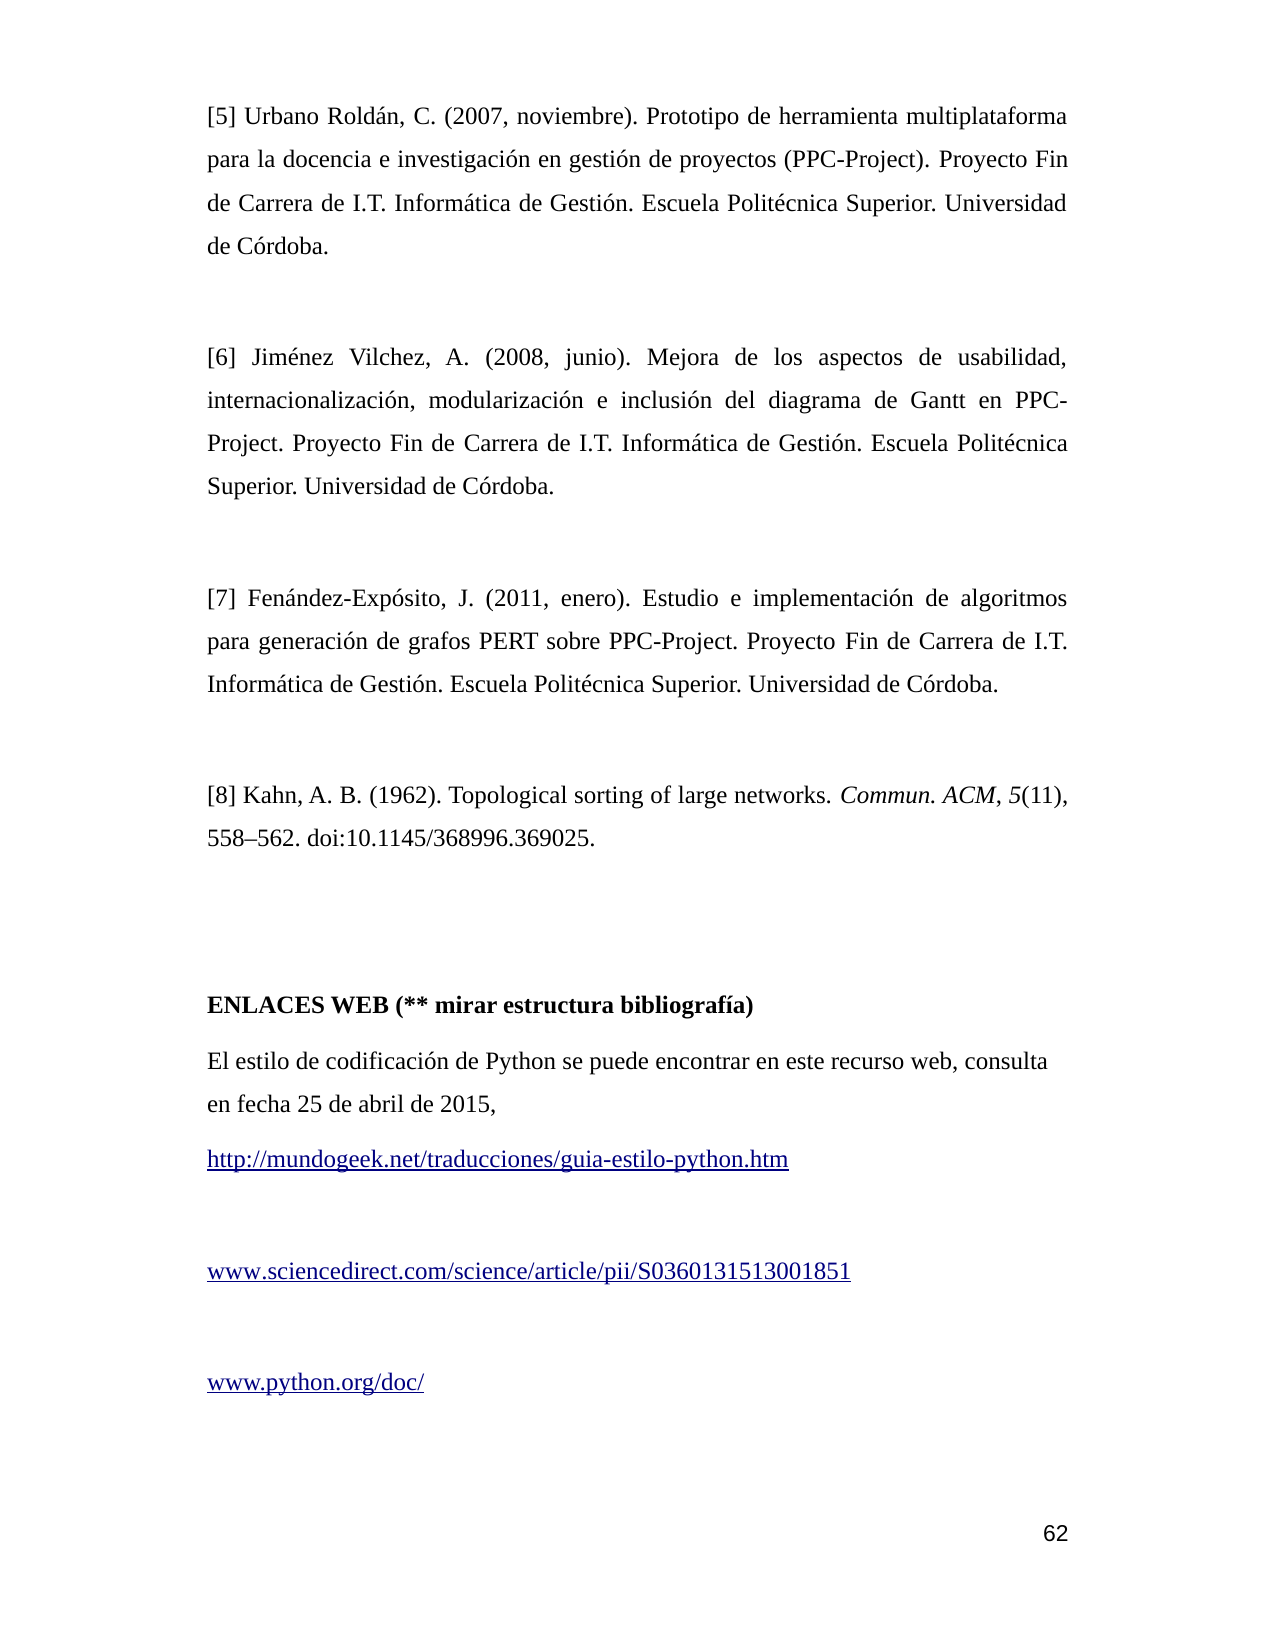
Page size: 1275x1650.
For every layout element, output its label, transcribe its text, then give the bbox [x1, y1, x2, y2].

text www.sciencedirect.com/science/article/pii/S0360131513001851 [207, 1256, 1068, 1284]
text [5] Urbano Roldán, C. (2007, noviembre). Prototipo de herramienta multiplataforma para la docencia e investigación en gestión de proyectos (PPC-Project). Proyecto Fin de Carrera de I.T. Informática de Gestión. Escuela Politécnica Superior. Universidad de Córdoba. [207, 101, 1068, 259]
text [7] Fenández-Expósito, J. (2011, enero). Estudio e implementación de algoritmos para generación de grafos PERT sobre PPC-Project. Proyecto Fin de Carrera de I.T. Informática de Gestión. Escuela Politécnica Superior. Universidad de Córdoba. [207, 583, 1068, 698]
text http://mundogeek.net/traducciones/guia-estilo-python.htm [207, 1144, 1068, 1173]
text El estilo de codificación de Python se puede encontrar en este recurso web, consulta en fecha 25 de abril de 2015, [207, 1046, 1068, 1118]
text ENLACES WEB (** mirar estructura bibliografía) [207, 990, 1068, 1019]
text www.python.org/doc/ [207, 1367, 1068, 1396]
text [8] Kahn, A. B. (1962). Topological sorting of large networks. Commun. ACM, 5(11), 558–562. doi:10.1145/368996.369025. [207, 780, 1068, 852]
text [6] Jiménez Vilchez, A. (2008, junio). Mejora de los aspectos de usabilidad, internacionalización, modularización e inclusión del diagrama de Gantt en PPC-Project. Proyecto Fin de Carrera de I.T. Informática de Gestión. Escuela Politécnica Superior. Universidad de Córdoba. [207, 342, 1068, 500]
